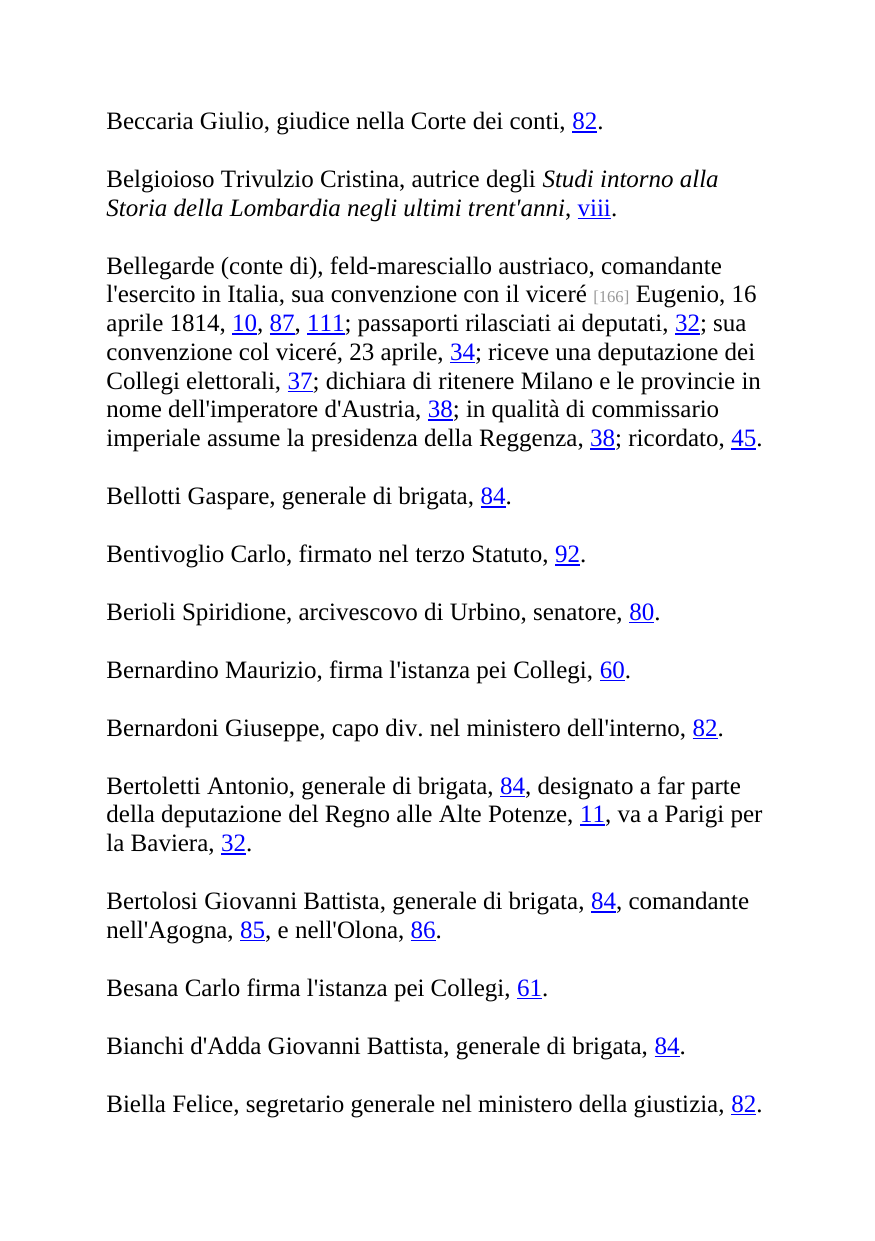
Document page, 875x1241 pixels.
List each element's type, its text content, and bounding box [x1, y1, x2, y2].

text Beccaria Giulio, giudice nella Corte dei conti, 82. [106, 106, 768, 135]
text Bertolosi Giovanni Battista, generale di brigata, 84, comandante nell'Agogna, 85, e nell'Olona, 86. [106, 886, 768, 944]
text Belgioioso Trivulzio Cristina, autrice degli Studi intorno alla Storia della Lombardia negli ultimi trent'anni, viii. [106, 164, 768, 222]
text Bertoletti Antonio, generale di brigata, 84, designato a far parte della deputazione del Regno alle Alte Potenze, 11, va a Parigi per la Baviera, 32. [106, 771, 768, 857]
text Besana Carlo firma l'istanza pei Collegi, 61. [106, 973, 768, 1002]
text Bellegarde (conte di), feld-maresciallo austriaco, comandante l'esercito in Italia, sua convenzione con il viceré [166] Eugenio, 16 aprile 1814, 10, 87, 111; passaporti rilasciati ai deputati, 32; sua convenzione col viceré, 23 aprile, 34; riceve una deputazione dei Collegi elettorali, 37; dichiara di ritenere Milano e le provincie in nome dell'imperatore d'Austria, 38; in qualità di commissario imperiale assume la presidenza della Reggenza, 38; ricordato, 45. [106, 251, 768, 452]
text Bernardoni Giuseppe, capo div. nel ministero dell'interno, 82. [106, 713, 768, 742]
text Bianchi d'Adda Giovanni Battista, generale di brigata, 84. [106, 1031, 768, 1059]
text Biella Felice, segretario generale nel ministero della giustizia, 82. [106, 1089, 768, 1117]
text Bentivoglio Carlo, firmato nel terzo Statuto, 92. [106, 539, 768, 568]
text Berioli Spiridione, arcivescovo di Urbino, senatore, 80. [106, 597, 768, 626]
text Bellotti Gaspare, generale di brigata, 84. [106, 481, 768, 510]
text Bernardino Maurizio, firma l'istanza pei Collegi, 60. [106, 655, 768, 684]
